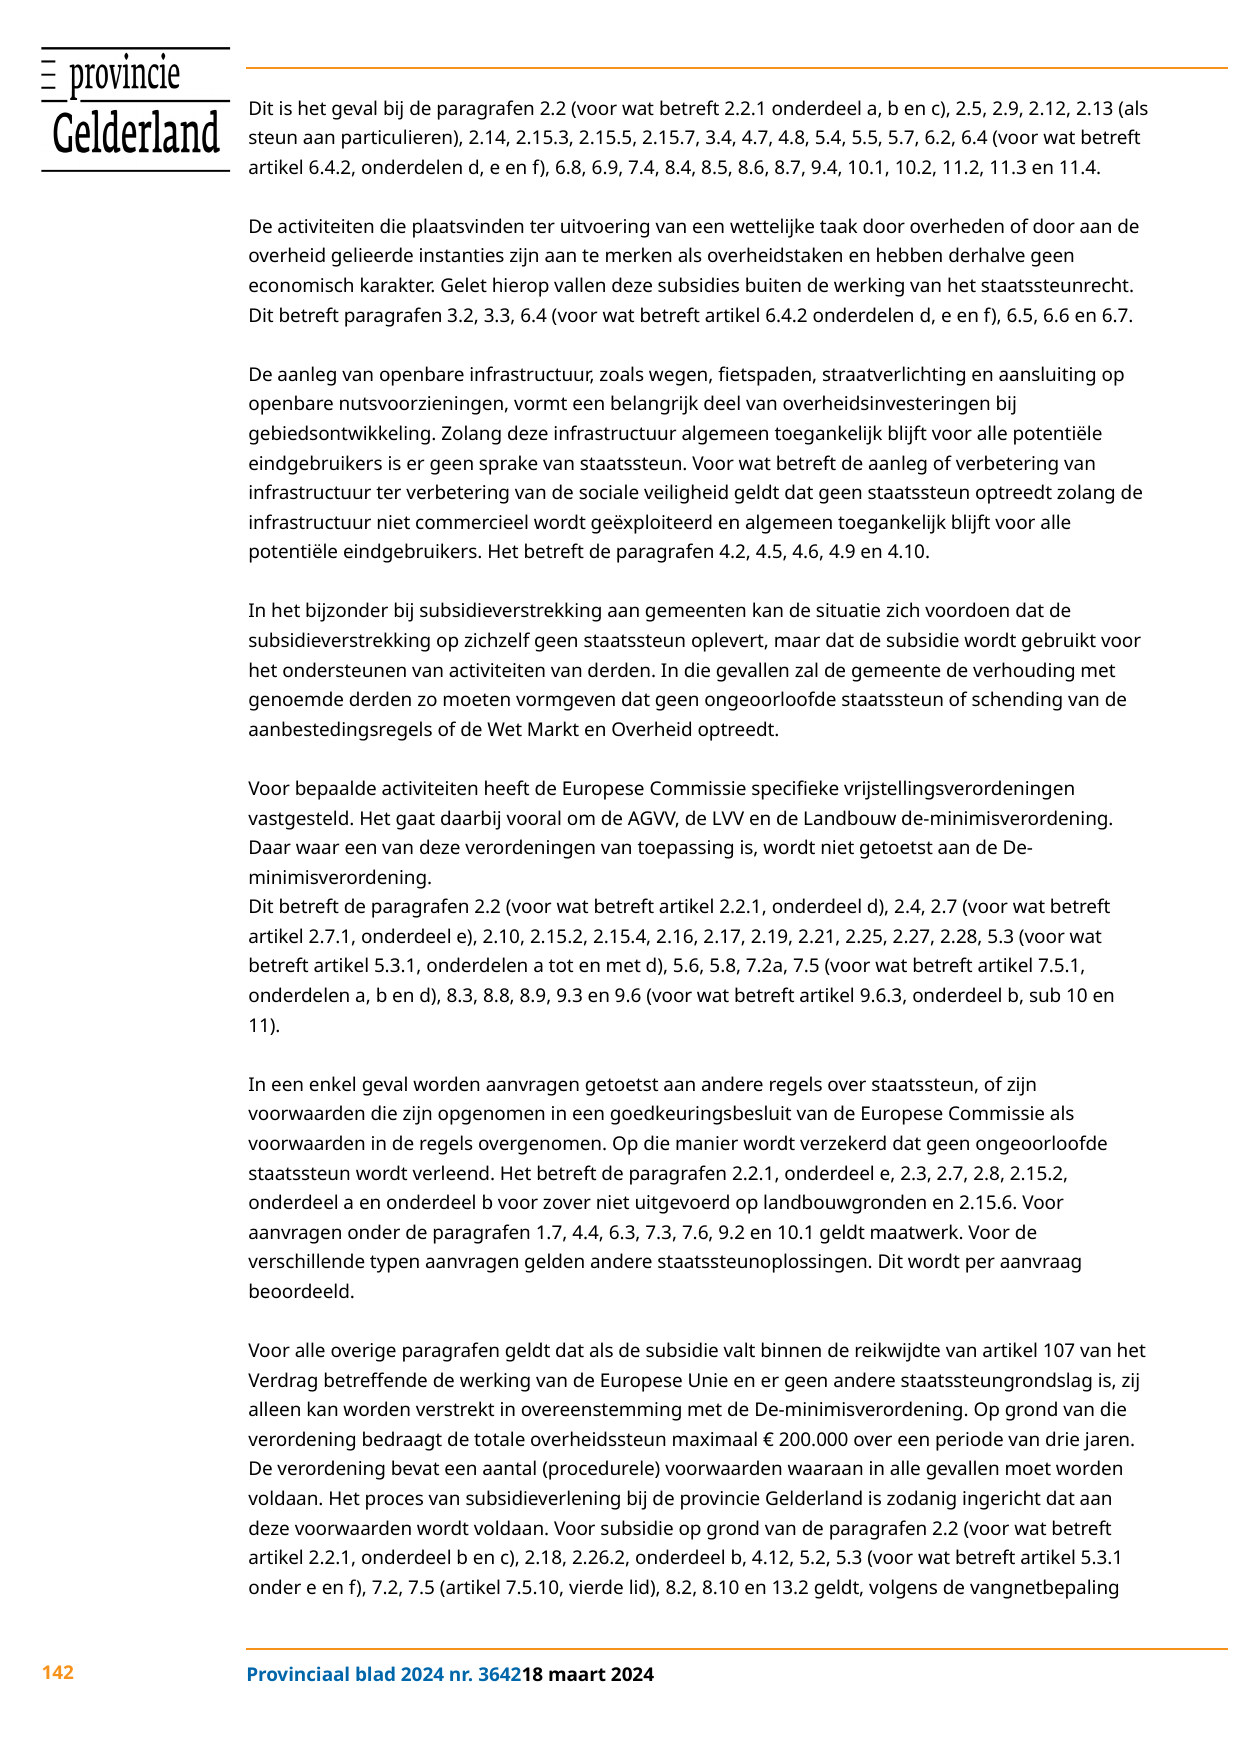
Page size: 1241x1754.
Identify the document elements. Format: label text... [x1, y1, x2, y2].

text Dit is het geval bij de paragrafen 2.2 (voor wat betreft 2.2.1 onderdeel a, b en c), 2.5, 2.9, 2.12, 2.13 (als steun aan particulieren), 2.14, 2.15.3, 2.15.5, 2.15.7, 3.4, 4.7, 4.8, 5.4, 5.5, 5.7, 6.2, 6.4 (voor wat betreft artikel 6.4.2, onderdelen d, e en f), 6.8, 6.9, 7.4, 8.4, 8.5, 8.6, 8.7, 9.4, 10.1, 10.2, 11.2, 11.3 en 11.4. [248, 95, 1152, 180]
text De aanleg van openbare infrastructuur, zoals wegen, fietspaden, straatverlichting en aansluiting op openbare nutsvoorzieningen, vormt een belangrijk deel van overheidsinvesteringen bij gebiedsontwikkeling. Zolang deze infrastructuur algemeen toegankelijk blijft voor alle potentiële eindgebruikers is er geen sprake van staatssteun. Voor wat betreft de aanleg of verbetering van infrastructuur ter verbetering van de sociale veiligheid geldt dat geen staatssteun optreedt zolang de infrastructuur niet commercieel wordt geëxploiteerd en algemeen toegankelijk blijft voor alle potentiële eindgebruikers. Het betreft de paragrafen 4.2, 4.5, 4.6, 4.9 en 4.10. [248, 361, 1152, 564]
text Dit betreft de paragrafen 2.2 (voor wat betreft artikel 2.2.1, onderdeel d), 2.4, 2.7 (voor wat betreft artikel 2.7.1, onderdeel e), 2.10, 2.15.2, 2.15.4, 2.16, 2.17, 2.19, 2.21, 2.25, 2.27, 2.28, 5.3 (voor wat betreft artikel 5.3.1, onderdelen a tot en met d), 5.6, 5.8, 7.2a, 7.5 (voor wat betreft artikel 7.5.1, onderdelen a, b en d), 8.3, 8.8, 8.9, 9.3 en 9.6 (voor wat betreft artikel 9.6.3, onderdeel b, sub 10 en 11). [248, 893, 1152, 1038]
text In het bijzonder bij subsidieverstrekking aan gemeenten kan de situatie zich voordoen dat de subsidieverstrekking op zichzelf geen staatssteun oplevert, maar dat de subsidie wordt gebruikt voor het ondersteunen van activiteiten van derden. In die gevallen zal de gemeente de verhouding met genoemde derden zo moeten vormgeven dat geen ongeoorloofde staatssteun of schending van de aanbestedingsregels of de Wet Markt en Overheid optreedt. [248, 598, 1152, 742]
text Voor bepaalde activiteiten heeft de Europese Commissie specifieke vrijstellingsverordeningen vastgesteld. Het gaat daarbij vooral om de AGVV, de LVV en de Landbouw de-minimisverordening. Daar waar een van deze verordeningen van toepassing is, wordt niet getoetst aan de De-minimisverordening. [248, 775, 1152, 890]
text De activiteiten die plaatsvinden ter uitvoering van een wettelijke taak door overheden of door aan de overheid gelieerde instanties zijn aan te merken als overheidstaken en hebben derhalve geen economisch karakter. Gelet hierop vallen deze subsidies buiten de werking van het staatssteunrecht. Dit betreft paragrafen 3.2, 3.3, 6.4 (voor wat betreft artikel 6.4.2 onderdelen d, e en f), 6.5, 6.6 en 6.7. [248, 213, 1152, 328]
text Voor alle overige paragrafen geldt dat als de subsidie valt binnen de reikwijdte van artikel 107 van het Verdrag betreffende de werking van de Europese Unie en er geen andere staatssteungrondslag is, zij alleen kan worden verstrekt in overeenstemming met de De-minimisverordening. Op grond van die verordening bedraagt de totale overheidssteun maximaal € 200.000 over een periode van drie jaren. De verordening bevat een aantal (procedurele) voorwaarden waaraan in alle gevallen moet worden voldaan. Het proces van subsidieverlening bij de provincie Gelderland is zodanig ingericht dat aan deze voorwaarden wordt voldaan. Voor subsidie op grond van de paragrafen 2.2 (voor wat betreft artikel 2.2.1, onderdeel b en c), 2.18, 2.26.2, onderdeel b, 4.12, 5.2, 5.3 (voor wat betreft artikel 5.3.1 onder e en f), 7.2, 7.5 (artikel 7.5.10, vierde lid), 8.2, 8.10 en 13.2 geldt, volgens de vangnetbepaling [248, 1337, 1152, 1600]
text In een enkel geval worden aanvragen getoetst aan andere regels over staatssteun, of zijn voorwaarden die zijn opgenomen in een goedkeuringsbesluit van de Europese Commissie als voorwaarden in de regels overgenomen. Op die manier wordt verzekerd dat geen ongeoorloofde staatssteun wordt verleend. Het betreft de paragrafen 2.2.1, onderdeel e, 2.3, 2.7, 2.8, 2.15.2, onderdeel a en onderdeel b voor zover niet uitgevoerd op landbouwgronden en 2.15.6. Voor aanvragen onder de paragrafen 1.7, 4.4, 6.3, 7.3, 7.6, 9.2 en 10.1 geldt maatwerk. Voor de verschillende typen aanvragen gelden andere staatssteunoplossingen. Dit wordt per aanvraag beoordeeld. [248, 1071, 1152, 1304]
picture [41, 47, 231, 172]
